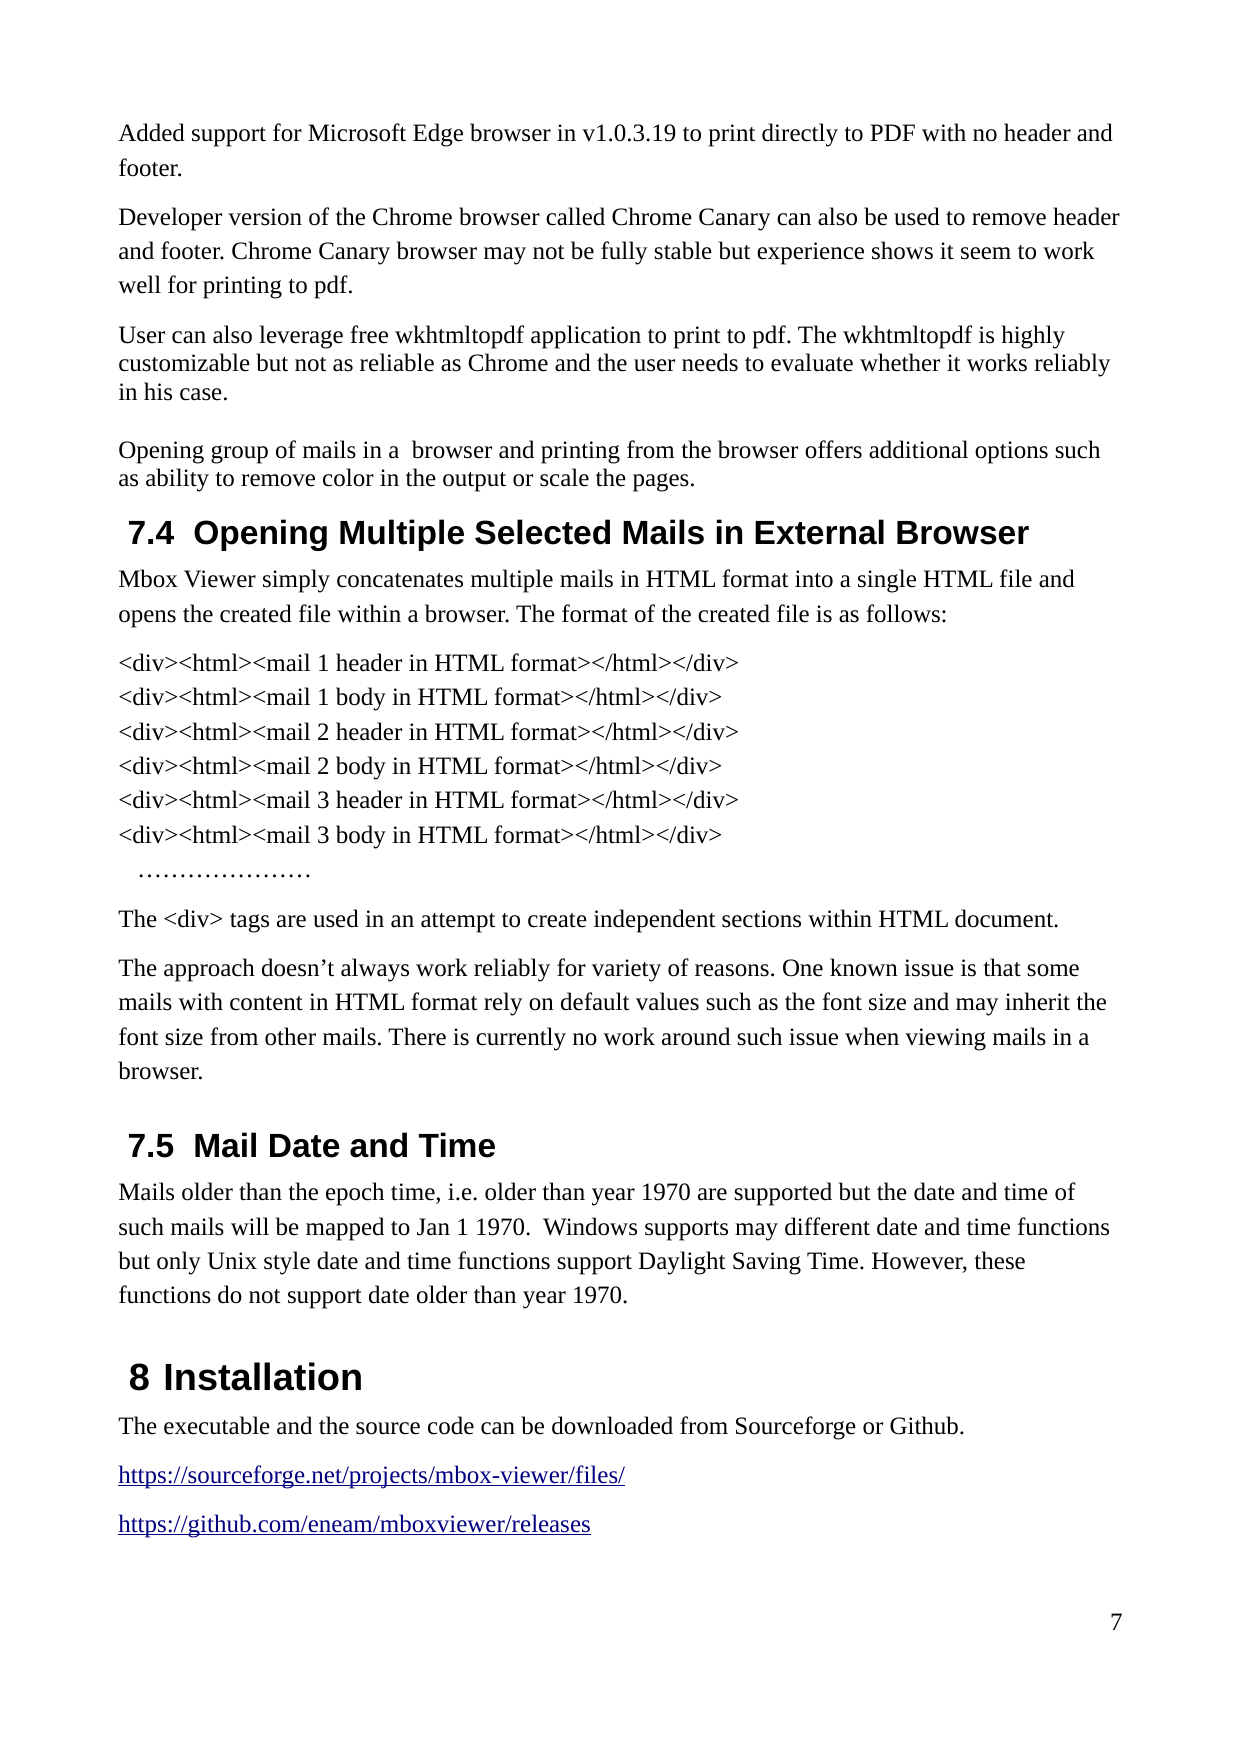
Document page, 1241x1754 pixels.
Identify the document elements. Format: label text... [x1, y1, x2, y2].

text https://github.com/eneam/mboxviewer/releases [118, 1509, 1122, 1538]
text Mbox Viewer simply concatenates multiple mails in HTML format into a single HTML file and opens the created file within a browser. The format of the created file is as follows: [118, 564, 1122, 627]
subtitle Mail Date and Time [118, 1126, 1122, 1165]
subtitle Opening Multiple Selected Mails in External Browser [118, 513, 1122, 552]
text The <div> tags are used in an attempt to create independent sections within HTML document. [118, 904, 1122, 932]
text Added support for Microsoft Edge browser in v1.0.3.19 to print directly to PDF with no header and footer. [118, 118, 1122, 181]
text Opening group of mails in a browser and printing from the browser offers additional options such as ability to remove color in the output or scale the pages. [118, 435, 1122, 492]
text Mails older than the epoch time, i.e. older than year 1970 are supported but the date and time of such mails will be mapped to Jan 1 1970. Windows supports may different date and time functions but only Unix style date and time functions support Daylight Saving Time. However, these functions do not support date older than year 1970. [118, 1177, 1122, 1309]
text <div><html><mail 1 header in HTML format></html></div> <div><html><mail 1 body in HTML format></html></div> <div><html><mail 2 header in HTML format></html></div> <div><html><mail 2 body in HTML format></html></div> <div><html><mail 3 header in HTML format></html></div> <div><html><mail 3 body in HTML format></html></div> ………………… [118, 648, 1122, 883]
subtitle Installation [118, 1355, 1122, 1398]
text The executable and the source code can be downloaded from Sourceforge or Github. [118, 1411, 1122, 1439]
text https://sourceforge.net/projects/mbox-viewer/files/ [118, 1460, 1122, 1489]
text User can also leverage free wkhtmltopdf application to print to pdf. The wkhtmltopdf is highly customizable but not as reliable as Chrome and the user needs to evaluate whether it works reliably in his case. [118, 320, 1122, 406]
text Developer version of the Chrome browser called Chrome Canary can also be used to remove header and footer. Chrome Canary browser may not be fully stable but experience shows it seem to work well for printing to pdf. [118, 202, 1122, 299]
text The approach doesn’t always work reliably for variety of reasons. One known issue is that some mails with content in HTML format rely on default values such as the font size and may inherit the font size from other mails. There is currently no work around such issue when viewing mails in a browser. [118, 953, 1122, 1085]
